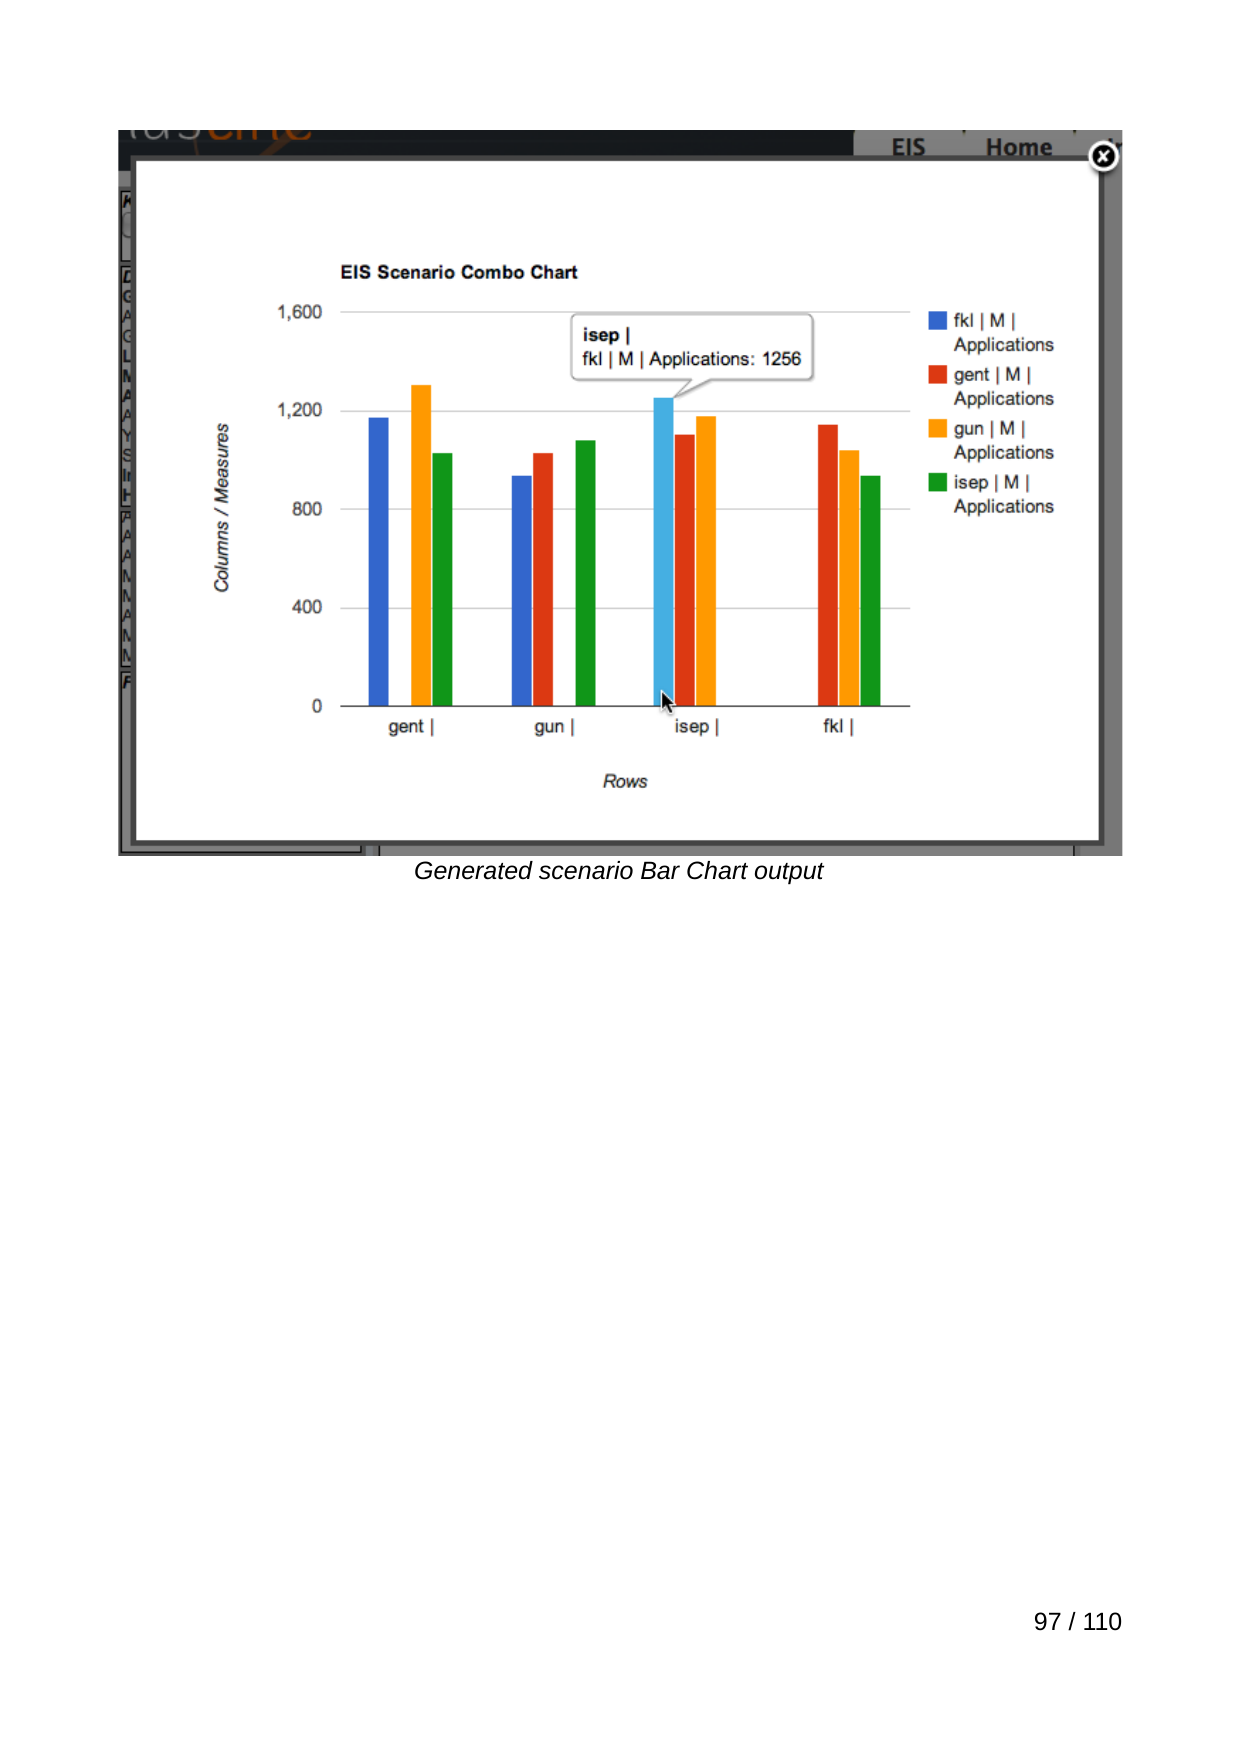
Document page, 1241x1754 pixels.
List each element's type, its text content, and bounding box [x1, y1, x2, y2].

text Generated scenario Bar Chart output [118, 856, 1122, 884]
picture [118, 130, 1123, 856]
